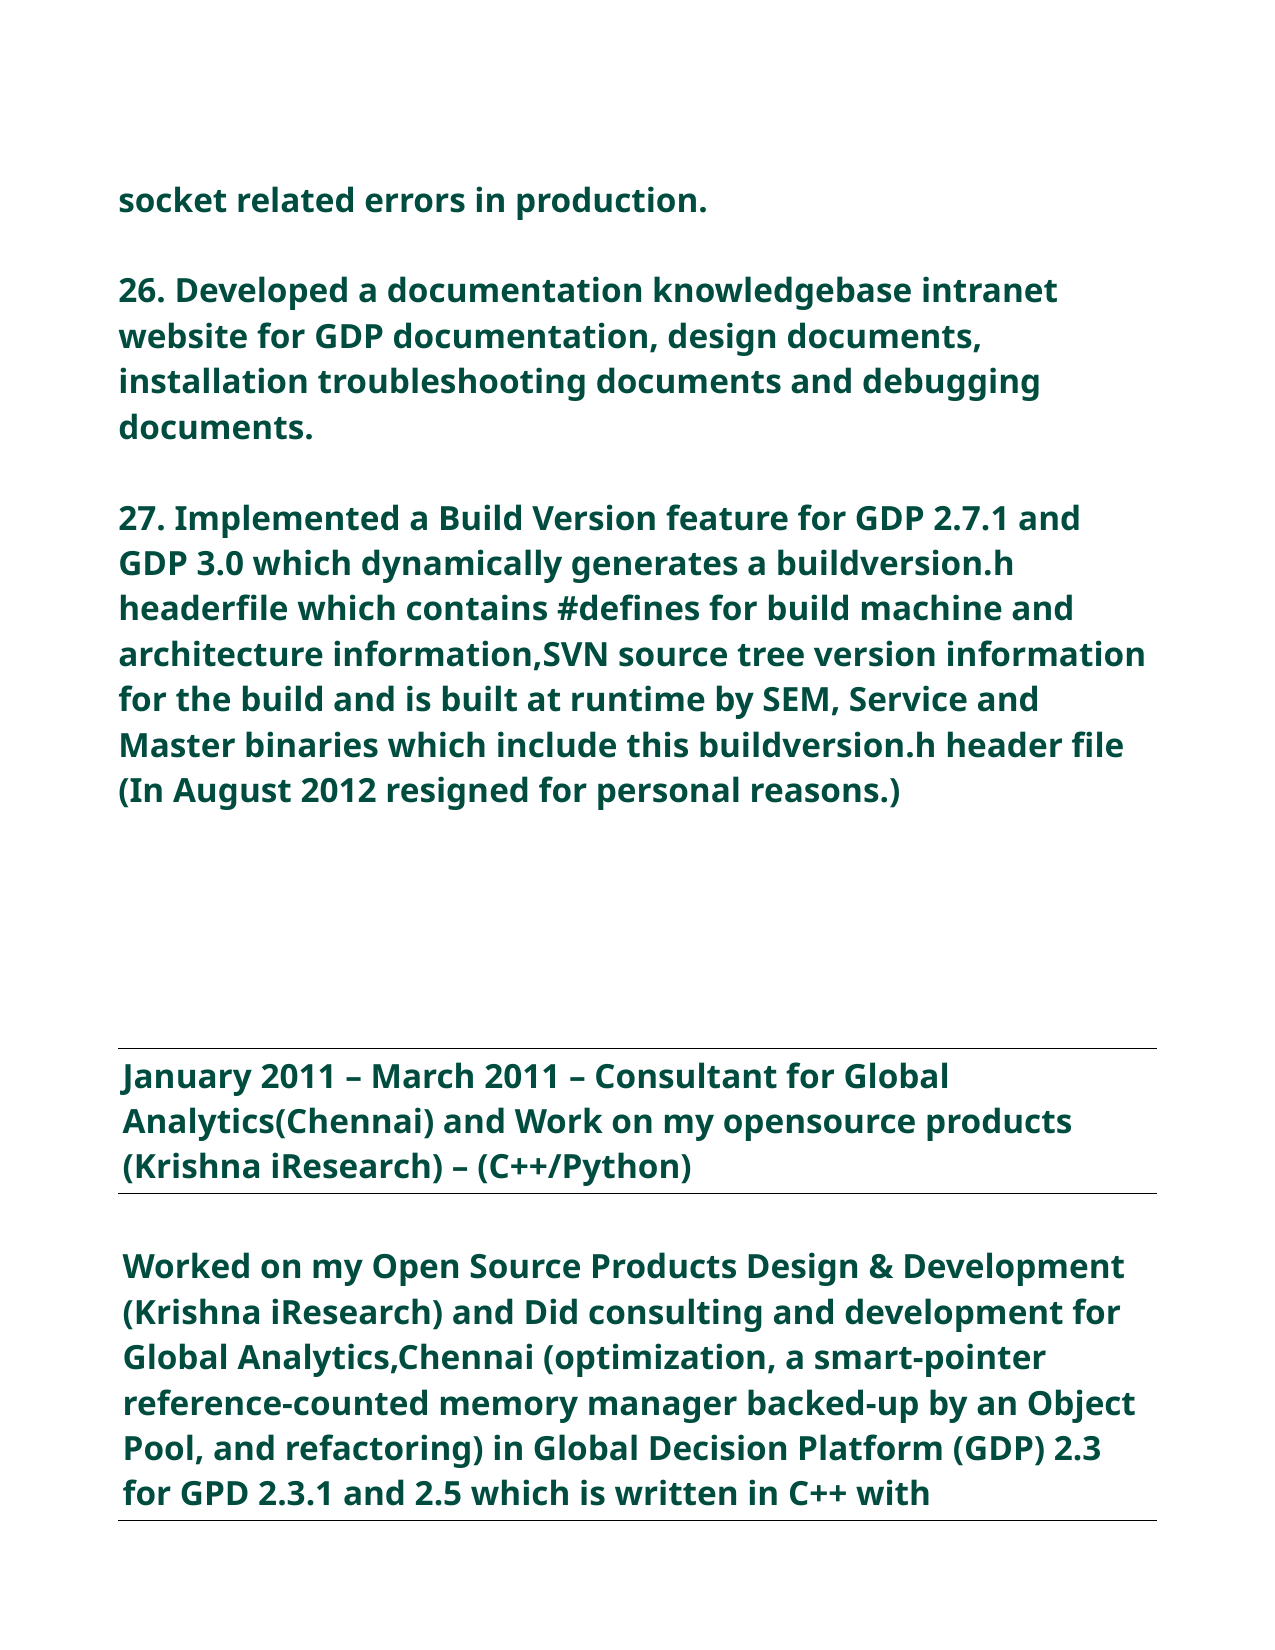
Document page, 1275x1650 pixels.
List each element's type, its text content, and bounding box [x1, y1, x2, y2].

text 26. Developed a documentation knowledgebase intranet website for GDP documentation, design documents, installation troubleshooting documents and debugging documents. [118, 267, 1157, 449]
text Worked on my Open Source Products Design & Development (Krishna iResearch) and Did consulting and development for Global Analytics,Chennai (optimization, a smart-pointer reference-counted memory manager backed-up by an Object Pool, and refactoring) in Global Decision Platform (GDP) 2.3 for GPD 2.3.1 and 2.5 which is written in C++ with [118, 1239, 1157, 1520]
text 27. Implemented a Build Version feature for GDP 2.7.1 and GDP 3.0 which dynamically generates a buildversion.h headerfile which contains #defines for build machine and architecture information,SVN source tree version information for the build and is built at runtime by SEM, Service and Master binaries which include this buildversion.h header file [118, 494, 1157, 767]
text socket related errors in production. [118, 176, 1157, 222]
text January 2011 – March 2011 – Consultant for Global Analytics(Chennai) and Work on my opensource products (Krishna iResearch) – (C++/Python) [118, 1049, 1157, 1193]
text (In August 2012 resigned for personal reasons.) [118, 767, 1157, 812]
